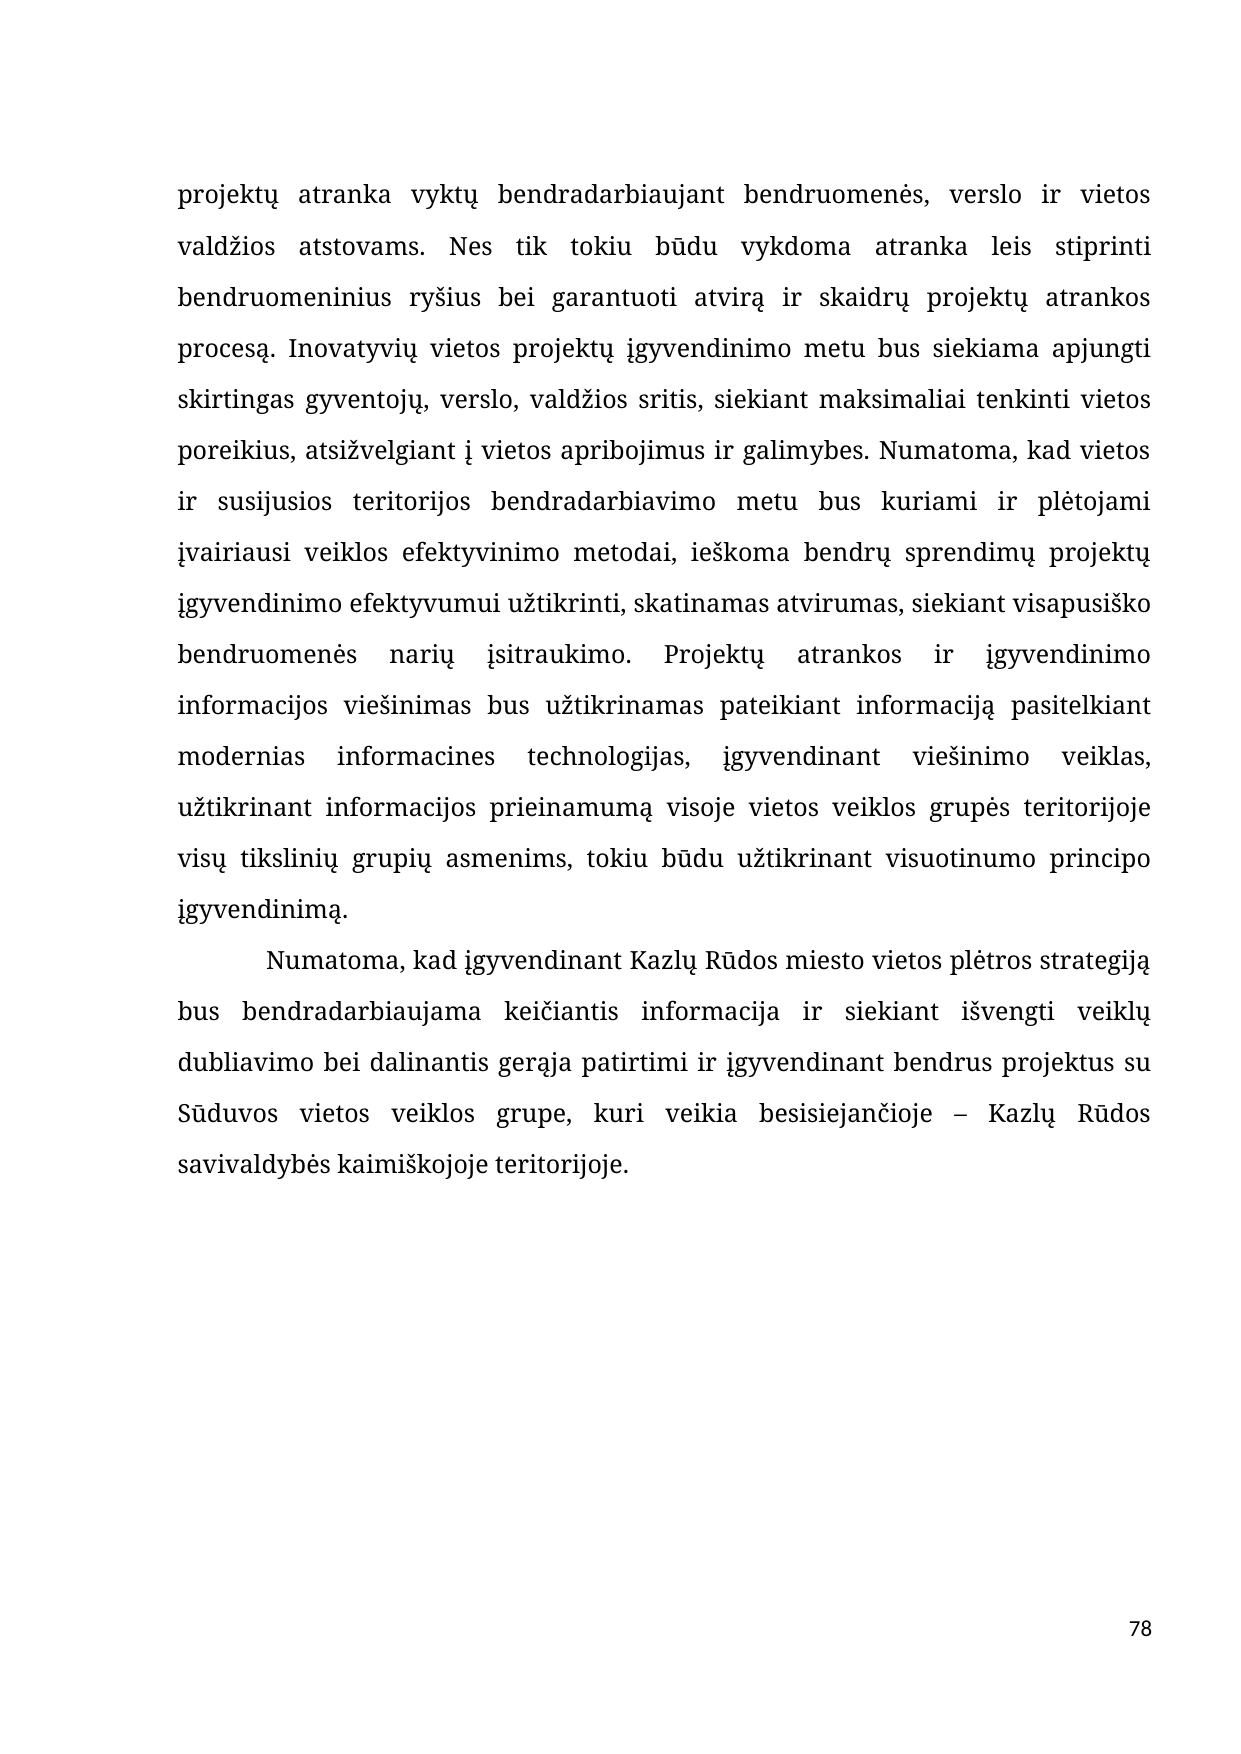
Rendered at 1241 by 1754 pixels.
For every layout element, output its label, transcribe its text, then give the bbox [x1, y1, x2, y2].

text projektų atranka vyktų bendradarbiaujant bendruomenės, verslo ir vietos valdžios atstovams. Nes tik tokiu būdu vykdoma atranka leis stiprinti bendruomeninius ryšius bei garantuoti atvirą ir skaidrų projektų atrankos procesą. Inovatyvių vietos projektų įgyvendinimo metu bus siekiama apjungti skirtingas gyventojų, verslo, valdžios sritis, siekiant maksimaliai tenkinti vietos poreikius, atsižvelgiant į vietos apribojimus ir galimybes. Numatoma, kad vietos ir susijusios teritorijos bendradarbiavimo metu bus kuriami ir plėtojami įvairiausi veiklos efektyvinimo metodai, ieškoma bendrų sprendimų projektų įgyvendinimo efektyvumui užtikrinti, skatinamas atvirumas, siekiant visapusiško bendruomenės narių įsitraukimo. Projektų atrankos ir įgyvendinimo informacijos viešinimas bus užtikrinamas pateikiant informaciją pasitelkiant modernias informacines technologijas, įgyvendinant viešinimo veiklas, užtikrinant informacijos prieinamumą visoje vietos veiklos grupės teritorijoje visų tikslinių grupių asmenims, tokiu būdu užtikrinant visuotinumo principo įgyvendinimą. [177, 177, 1152, 926]
text Numatoma, kad įgyvendinant Kazlų Rūdos miesto vietos plėtros strategiją bus bendradarbiaujama keičiantis informacija ir siekiant išvengti veiklų dubliavimo bei dalinantis gerąja patirtimi ir įgyvendinant bendrus projektus su Sūduvos vietos veiklos grupe, kuri veikia besisiejančioje – Kazlų Rūdos savivaldybės kaimiškojoje teritorijoje. [177, 943, 1152, 1181]
